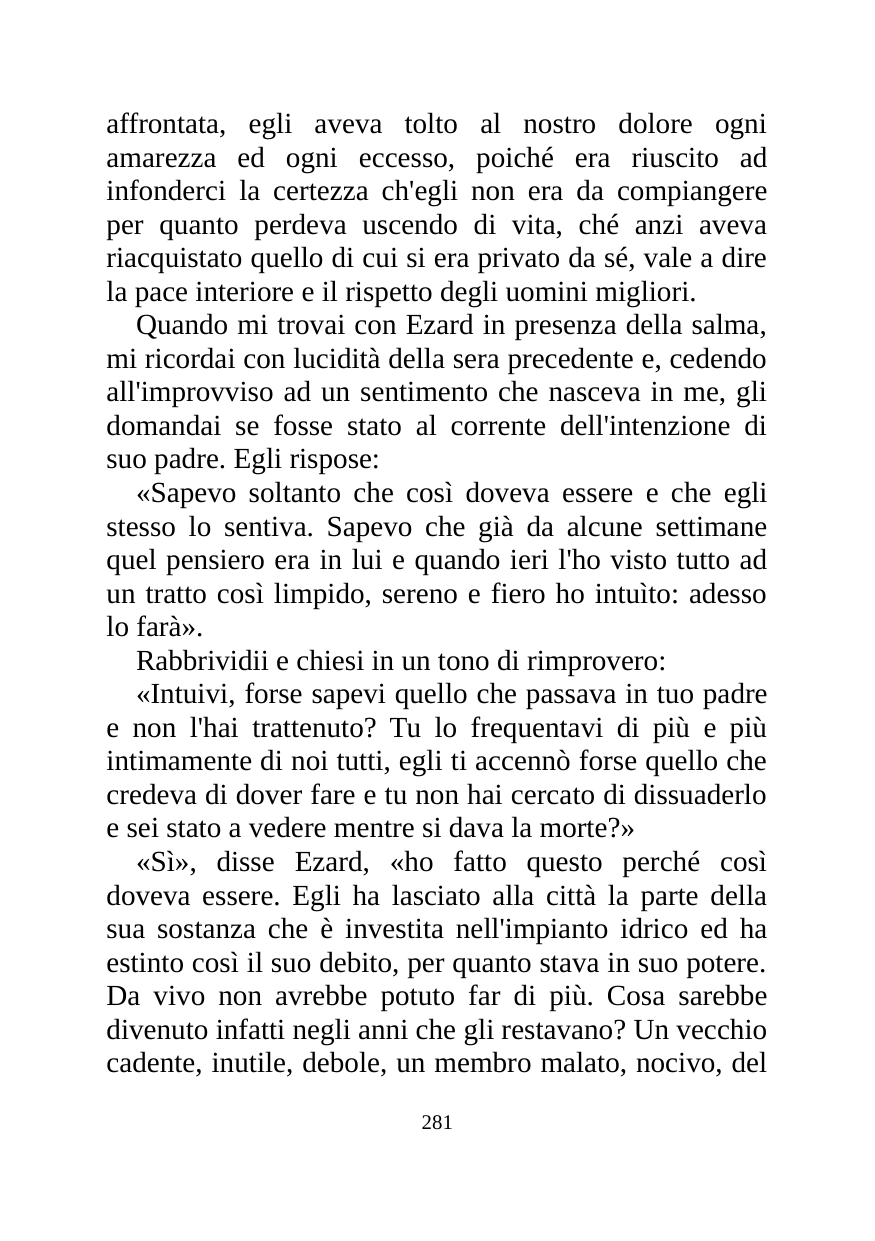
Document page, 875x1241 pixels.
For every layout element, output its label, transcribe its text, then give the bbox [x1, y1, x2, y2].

text Rabbrividii e chiesi in un tono di rimprovero: [106, 643, 768, 676]
text Quando mi trovai con Ezard in presenza della salma, mi ricordai con lucidità della sera precedente e, cedendo all'improvviso ad un sentimento che nasceva in me, gli domandai se fosse stato al corrente dell'intenzione di suo padre. Egli rispose: [106, 307, 768, 475]
text «Sì», disse Ezard, «ho fatto questo perché così doveva essere. Egli ha lasciato alla città la parte della sua sostanza che è investita nell'impianto idrico ed ha estinto così il suo debito, per quanto stava in suo potere. Da vivo non avrebbe potuto far di più. Cosa sarebbe divenuto infatti negli anni che gli restavano? Un vecchio cadente, inutile, debole, un membro malato, nocivo, del [106, 844, 768, 1079]
text «Intuivi, forse sapevi quello che passava in tuo padre e non l'hai trattenuto? Tu lo frequentavi di più e più intimamente di noi tutti, egli ti accennò forse quello che credeva di dover fare e tu non hai cercato di dissuaderlo e sei stato a vedere mentre si dava la morte?» [106, 676, 768, 844]
text «Sapevo soltanto che così doveva essere e che egli stesso lo sentiva. Sapevo che già da alcune settimane quel pensiero era in lui e quando ieri l'ho visto tutto ad un tratto così limpido, sereno e fiero ho intuìto: adesso lo farà». [106, 475, 768, 643]
text affrontata, egli aveva tolto al nostro dolore ogni amarezza ed ogni eccesso, poiché era riuscito ad infonderci la certezza ch'egli non era da compiangere per quanto perdeva uscendo di vita, ché anzi aveva riacquistato quello di cui si era privato da sé, vale a dire la pace interiore e il rispetto degli uomini migliori. [106, 106, 768, 307]
